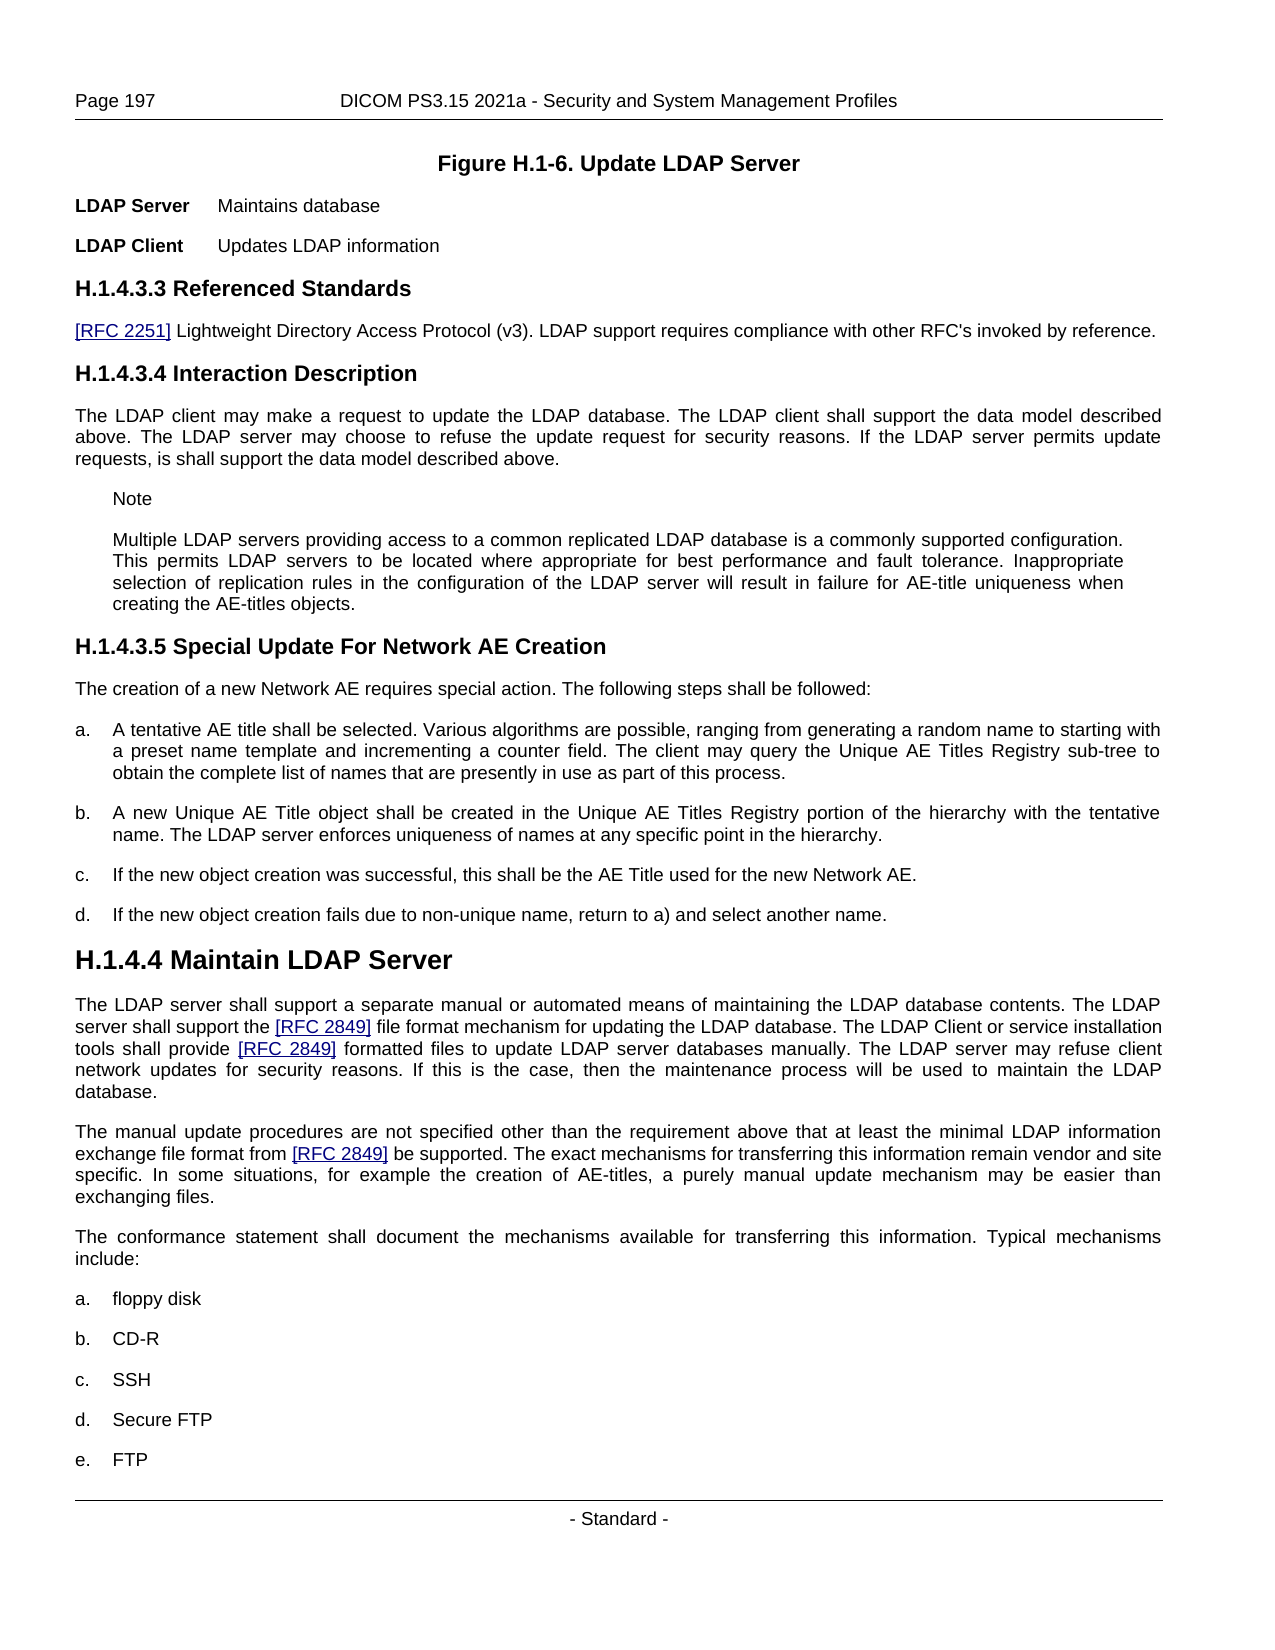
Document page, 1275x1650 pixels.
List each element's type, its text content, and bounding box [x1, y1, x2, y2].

text H.1.4.3.5 Special Update For Network AE Creation [75, 633, 1162, 659]
text d. If the new object creation fails due to non-unique name, return to a) and select another name. [75, 904, 1162, 926]
text H.1.4.4 Maintain LDAP Server [75, 944, 1162, 976]
text The LDAP server shall support a separate manual or automated means of maintaining the LDAP database contents. The LDAP server shall support the [RFC 2849] file format mechanism for updating the LDAP database. The LDAP Client or service installation tools shall provide [RFC 2849] formatted files to update LDAP server databases manually. The LDAP server may refuse client network updates for security reasons. If this is the case, then the maintenance process will be used to maintain the LDAP database. [75, 994, 1162, 1102]
text d. Secure FTP [75, 1409, 1162, 1430]
text e. FTP [75, 1449, 1162, 1471]
text Figure H.1-6. Update LDAP Server [75, 150, 1162, 176]
text b. A new Unique AE Title object shall be created in the Unique AE Titles Registry portion of the hierarchy with the tentative name. The LDAP server enforces uniqueness of names at any specific point in the hierarchy. [75, 802, 1162, 845]
text Note [112, 488, 1125, 510]
text The conformance statement shall document the mechanisms available for transferring this information. Typical mechanisms include: [75, 1226, 1162, 1269]
text a. floppy disk [75, 1288, 1162, 1309]
text a. A tentative AE title shall be selected. Various algorithms are possible, ranging from generating a random name to starting with a preset name template and incrementing a counter field. The client may query the Unique AE Titles Registry sub-tree to obtain the complete list of names that are presently in use as part of this process. [75, 718, 1162, 783]
text c. If the new object creation was successful, this shall be the AE Title used for the new Network AE. [75, 864, 1162, 885]
text H.1.4.3.3 Referenced Standards [75, 275, 1162, 301]
text The creation of a new Network AE requires special action. The following steps shall be followed: [75, 678, 1162, 699]
text c. SSH [75, 1368, 1162, 1390]
text The LDAP client may make a request to update the LDAP database. The LDAP client shall support the data model described above. The LDAP server may choose to refuse the update request for security reasons. If the LDAP server permits update requests, is shall support the data model described above. [75, 405, 1162, 469]
text LDAP Client Updates LDAP information [75, 235, 1162, 256]
text H.1.4.3.4 Interaction Description [75, 360, 1162, 386]
text b. CD-R [75, 1328, 1162, 1349]
text The manual update procedures are not specified other than the requirement above that at least the minimal LDAP information exchange file format from [RFC 2849] be supported. The exact mechanisms for transferring this information remain vendor and site specific. In some situations, for example the creation of AE-titles, a purely manual update mechanism may be easier than exchanging files. [75, 1121, 1162, 1207]
text LDAP Server Maintains database [75, 194, 1162, 216]
text [RFC 2251] Lightweight Directory Access Protocol (v3). LDAP support requires compliance with other RFC's invoked by reference. [75, 320, 1162, 341]
text Multiple LDAP servers providing access to a common replicated LDAP database is a commonly supported configuration. This permits LDAP servers to be located where appropriate for best performance and fault tolerance. Inappropriate selection of replication rules in the configuration of the LDAP server will result in failure for AE-title uniqueness when creating the AE-titles objects. [112, 528, 1125, 615]
